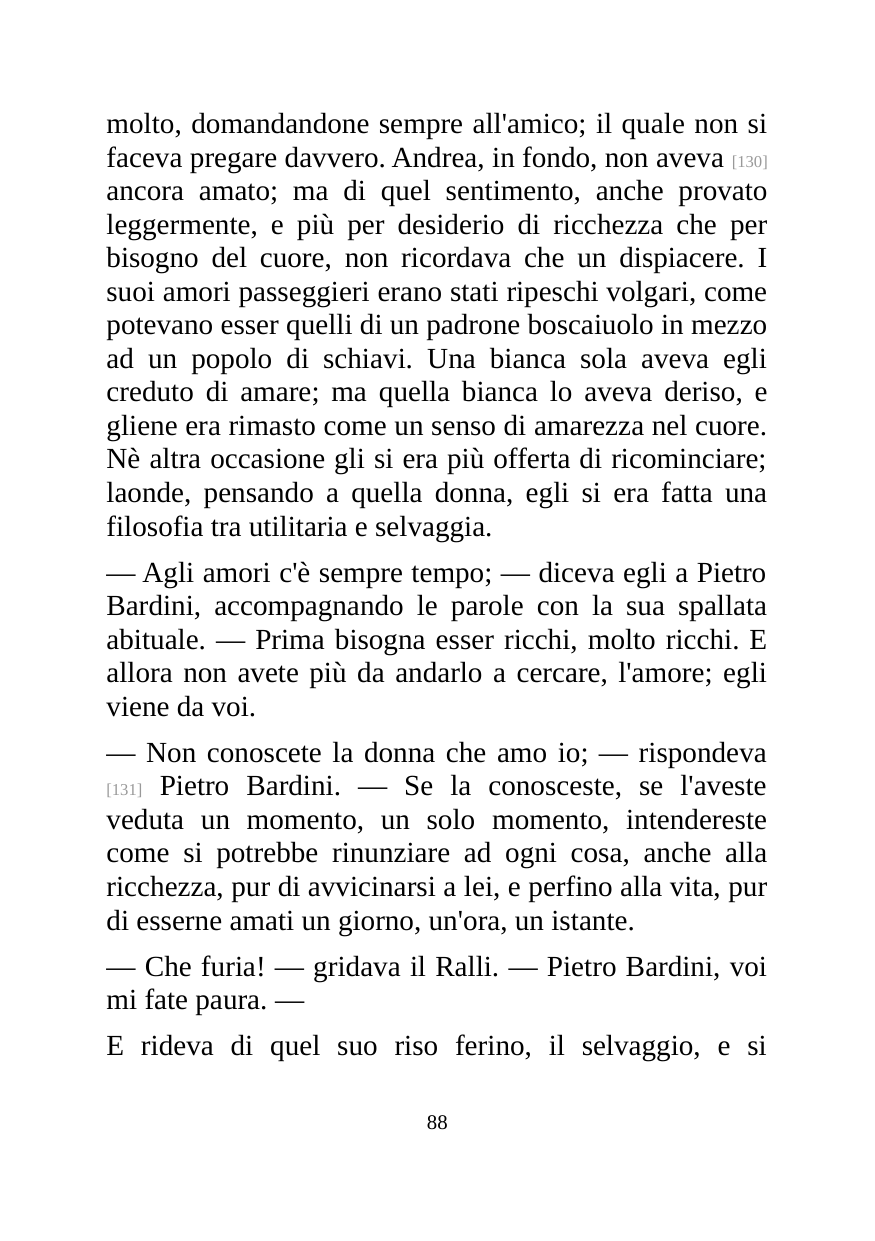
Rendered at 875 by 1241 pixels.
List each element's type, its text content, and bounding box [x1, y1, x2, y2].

text molto, domandandone sempre all'amico; il quale non si faceva pregare davvero. Andrea, in fondo, non aveva [130] ancora amato; ma di quel sentimento, anche provato leggermente, e più per desiderio di ricchezza che per bisogno del cuore, non ricordava che un dispiacere. I suoi amori passeggieri erano stati ripeschi volgari, come potevano esser quelli di un padrone boscaiuolo in mezzo ad un popolo di schiavi. Una bianca sola aveva egli creduto di amare; ma quella bianca lo aveva deriso, e gliene era rimasto come un senso di amarezza nel cuore. Nè altra occasione gli si era più offerta di ricominciare; laonde, pensando a quella donna, egli si era fatta una filosofia tra utilitaria e selvaggia. [106, 106, 768, 542]
text — Non conoscete la donna che amo io; — rispondeva [131] Pietro Bardini. — Se la conosceste, se l'aveste veduta un momento, un solo momento, intendereste come si potrebbe rinunziare ad ogni cosa, anche alla ricchezza, pur di avvicinarsi a lei, e perfino alla vita, pur di esserne amati un giorno, un'ora, un istante. [106, 735, 768, 936]
text — Che furia! — gridava il Ralli. — Pietro Bardini, voi mi fate paura. — [106, 949, 768, 1016]
text — Agli amori c'è sempre tempo; — diceva egli a Pietro Bardini, accompagnando le parole con la sua spallata abituale. — Prima bisogna esser ricchi, molto ricchi. E allora non avete più da andarlo a cercare, l'amore; egli viene da voi. [106, 555, 768, 722]
text E rideva di quel suo riso ferino, il selvaggio, e si [106, 1028, 768, 1062]
